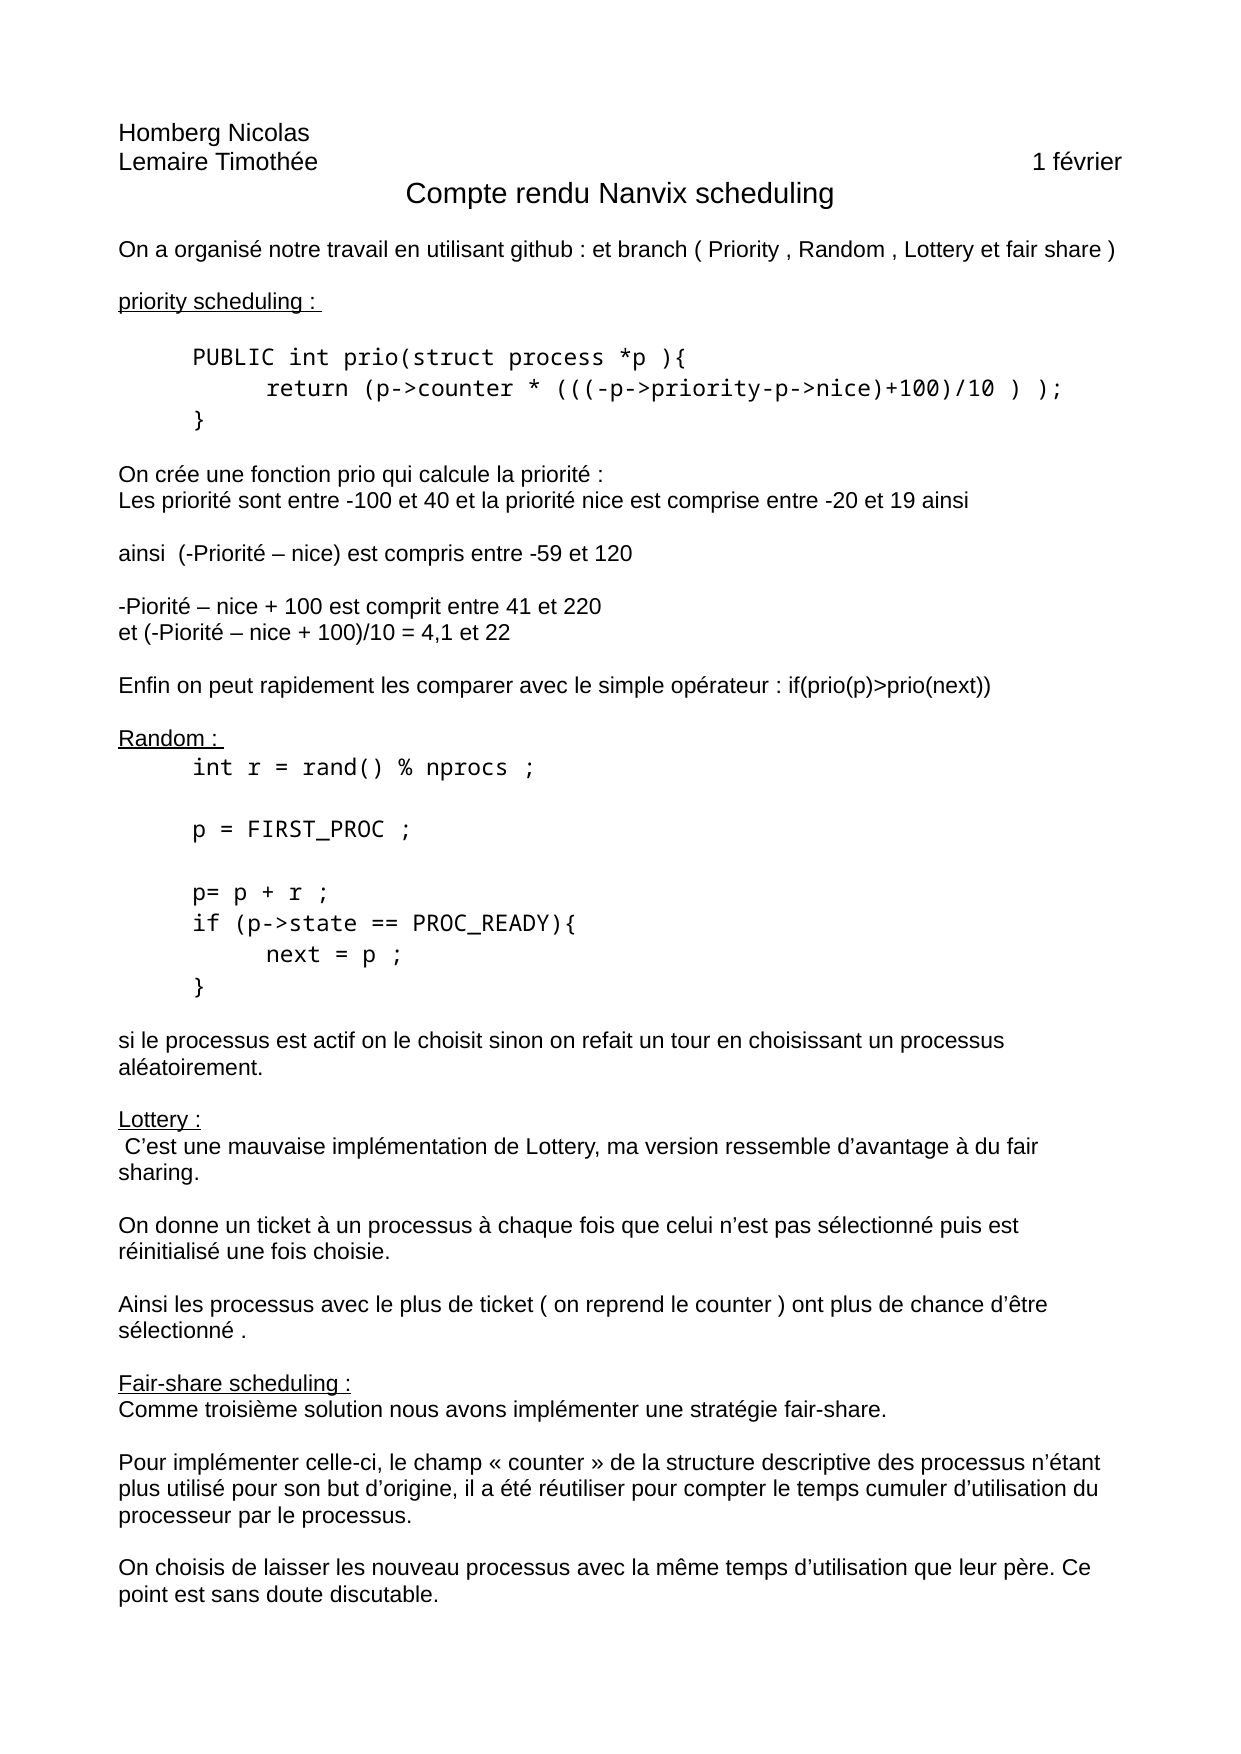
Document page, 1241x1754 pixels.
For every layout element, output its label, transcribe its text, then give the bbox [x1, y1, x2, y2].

text int r = rand() % nprocs ; [118, 751, 1122, 782]
text ainsi (-Priorité – nice) est compris entre -59 et 120 [118, 540, 1122, 566]
text } [118, 970, 1122, 1001]
text -Piorité – nice + 100 est comprit entre 41 et 220 [118, 593, 1122, 619]
text return (p->counter * (((-p->priority-p->nice)+100)/10 ) ); [118, 372, 1122, 403]
text next = p ; [118, 938, 1122, 970]
text Random : [118, 724, 1122, 751]
text On crée une fonction prio qui calcule la priorité : [118, 461, 1122, 487]
text Homberg Nicolas [118, 118, 1122, 147]
text et (-Piorité – nice + 100)/10 = 4,1 et 22 [118, 619, 1122, 646]
text si le processus est actif on le choisit sinon on refait un tour en choisissant un processus aléatoirement. [118, 1027, 1122, 1080]
text Enfin on peut rapidement les comparer avec le simple opérateur : if(prio(p)>prio(next)) [118, 672, 1122, 698]
text PUBLIC int prio(struct process *p ){ [118, 341, 1122, 372]
text Lemaire Timothée 1 février [118, 147, 1122, 176]
text p = FIRST_PROC ; [118, 813, 1122, 845]
text On choisis de laisser les nouveau processus avec la même temps d’utilisation que leur père. Ce point est sans doute discutable. [118, 1554, 1122, 1607]
text } [118, 403, 1122, 435]
text if (p->state == PROC_READY){ [118, 907, 1122, 938]
text C’est une mauvaise implémentation de Lottery, ma version ressemble d’avantage à du fair sharing. [118, 1133, 1122, 1185]
text p= p + r ; [118, 876, 1122, 907]
text Les priorité sont entre -100 et 40 et la priorité nice est comprise entre -20 et 19 ainsi [118, 487, 1122, 514]
text Fair-share scheduling : [118, 1370, 1122, 1396]
text Compte rendu Nanvix scheduling [118, 176, 1122, 209]
text On a organisé notre travail en utilisant github : et branch ( Priority , Random , Lottery et fair share ) [118, 236, 1122, 262]
text priority scheduling : [118, 288, 1122, 314]
text Lottery : [118, 1106, 1122, 1133]
text Pour implémenter celle-ci, le champ « counter » de la structure descriptive des processus n’étant plus utilisé pour son but d’origine, il a été réutiliser pour compter le temps cumuler d’utilisation du processeur par le processus. [118, 1449, 1122, 1528]
text Comme troisième solution nous avons implémenter une stratégie fair-share. [118, 1396, 1122, 1423]
text On donne un ticket à un processus à chaque fois que celui n’est pas sélectionné puis est réinitialisé une fois choisie. Ainsi les processus avec le plus de ticket ( on reprend le counter ) ont plus de chance d’être sélectionné . [118, 1212, 1122, 1343]
